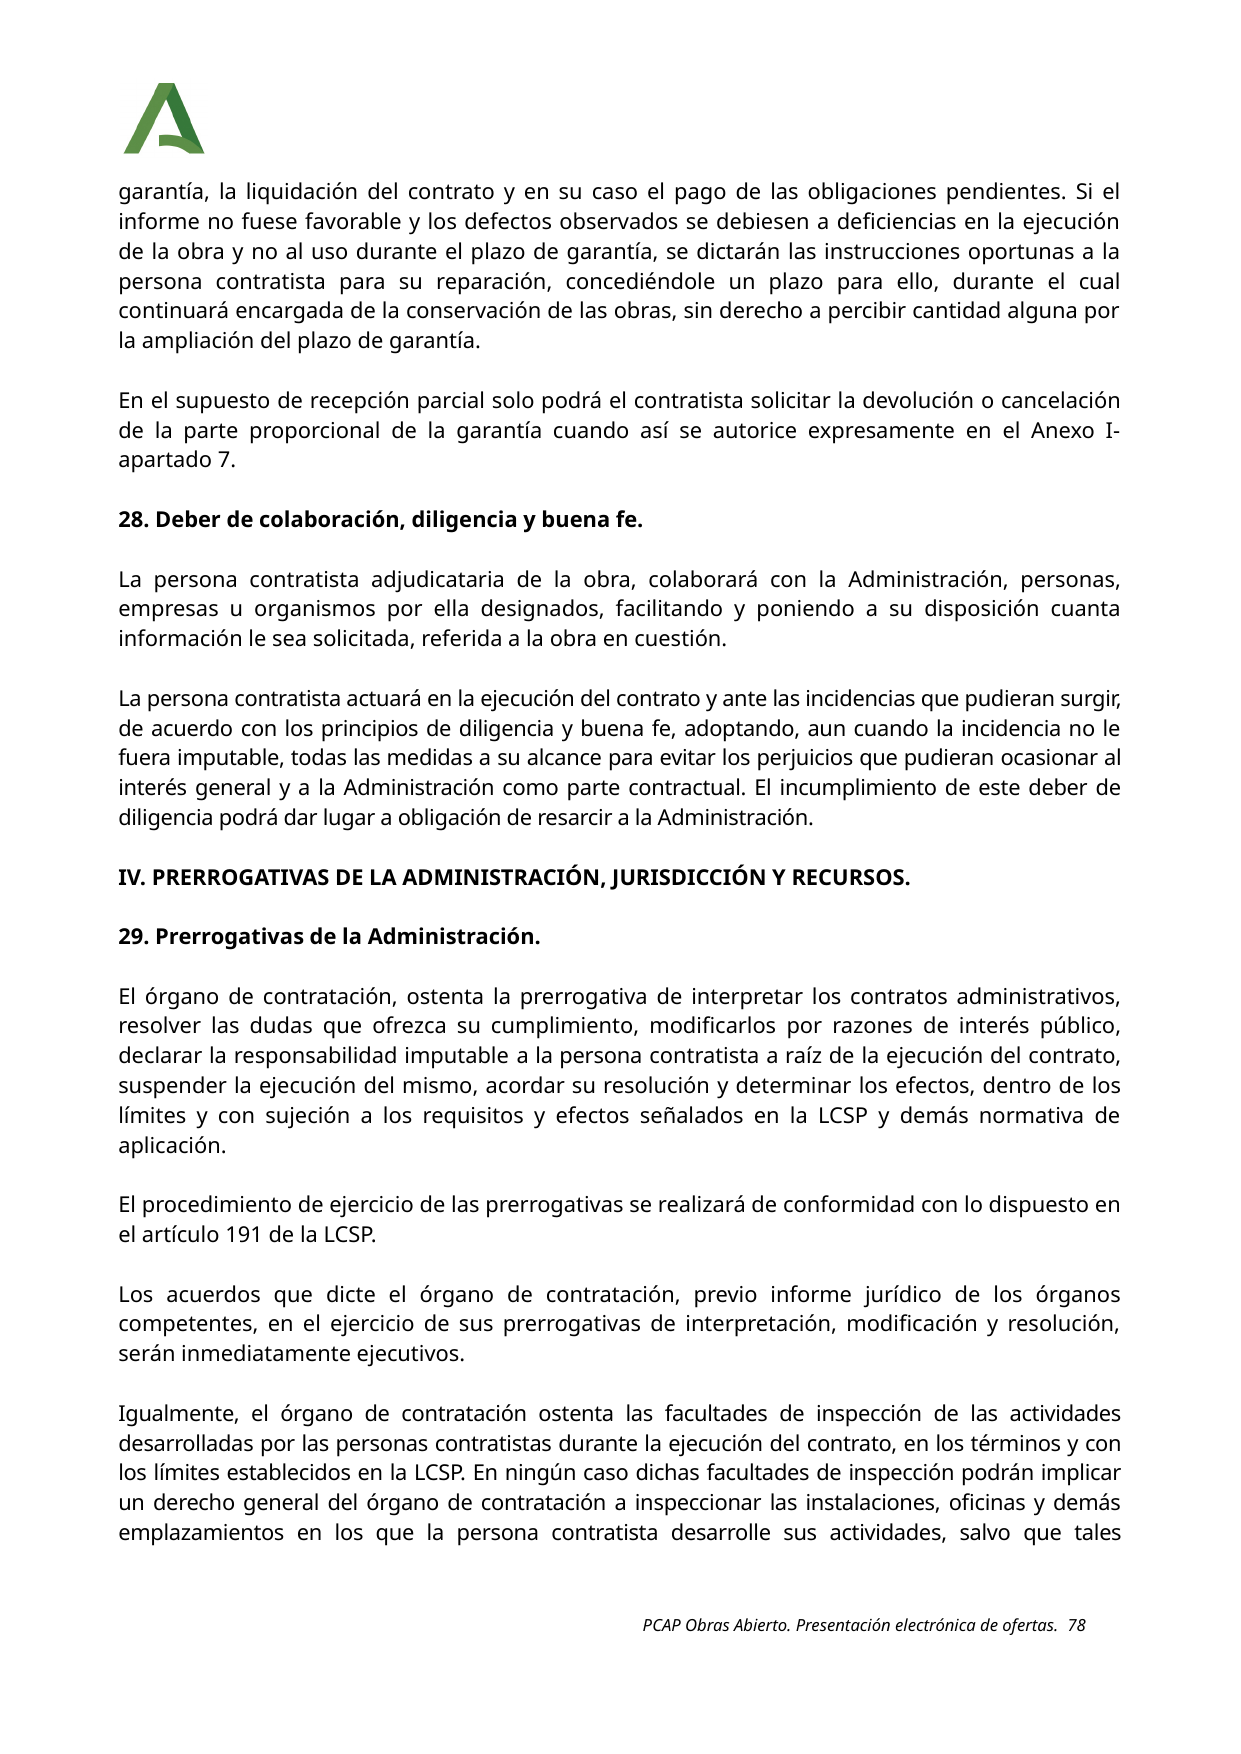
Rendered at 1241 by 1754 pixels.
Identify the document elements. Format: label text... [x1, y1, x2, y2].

picture [119, 78, 209, 158]
subtitle 28. Deber de colaboración, diligencia y buena fe. [118, 504, 1122, 534]
text garantía, la liquidación del contrato y en su caso el pago de las obligaciones pendientes. Si el informe no fuese favorable y los defectos observados se debiesen a deficiencias en la ejecución de la obra y no al uso durante el plazo de garantía, se dictarán las instrucciones oportunas a la persona contratista para su reparación, concediéndole un plazo para ello, durante el cual continuará encargada de la conservación de las obras, sin derecho a percibir cantidad alguna por la ampliación del plazo de garantía. [118, 176, 1122, 355]
text La persona contratista adjudicataria de la obra, colaborará con la Administración, personas, empresas u organismos por ella designados, facilitando y poniendo a su disposición cuanta información le sea solicitada, referida a la obra en cuestión. [118, 564, 1122, 653]
text La persona contratista actuará en la ejecución del contrato y ante las incidencias que pudieran surgir, de acuerdo con los principios de diligencia y buena fe, adoptando, aun cuando la incidencia no le fuera imputable, todas las medidas a su alcance para evitar los perjuicios que pudieran ocasionar al interés general y a la Administración como parte contractual. El incumplimiento de este deber de diligencia podrá dar lugar a obligación de resarcir a la Administración. [118, 683, 1122, 832]
text El órgano de contratación, ostenta la prerrogativa de interpretar los contratos administrativos, resolver las dudas que ofrezca su cumplimiento, modificarlos por razones de interés público, declarar la responsabilidad imputable a la persona contratista a raíz de la ejecución del contrato, suspender la ejecución del mismo, acordar su resolución y determinar los efectos, dentro de los límites y con sujeción a los requisitos y efectos señalados en la LCSP y demás normativa de aplicación. [118, 981, 1122, 1159]
text En el supuesto de recepción parcial solo podrá el contratista solicitar la devolución o cancelación de la parte proporcional de la garantía cuando así se autorice expresamente en el Anexo I-apartado 7. [118, 385, 1122, 474]
text Los acuerdos que dicte el órgano de contratación, previo informe jurídico de los órganos competentes, en el ejercicio de sus prerrogativas de interpretación, modificación y resolución, serán inmediatamente ejecutivos. [118, 1279, 1122, 1368]
subtitle IV. PRERROGATIVAS DE LA ADMINISTRACIÓN, JURISDICCIÓN Y RECURSOS. [118, 862, 1122, 891]
text El procedimiento de ejercicio de las prerrogativas se realizará de conformidad con lo dispuesto en el artículo 191 de la LCSP. [118, 1189, 1122, 1249]
subtitle 29. Prerrogativas de la Administración. [118, 921, 1122, 951]
text Igualmente, el órgano de contratación ostenta las facultades de inspección de las actividades desarrolladas por las personas contratistas durante la ejecución del contrato, en los términos y con los límites establecidos en la LCSP. En ningún caso dichas facultades de inspección podrán implicar un derecho general del órgano de contratación a inspeccionar las instalaciones, oficinas y demás emplazamientos en los que la persona contratista desarrolle sus actividades, salvo que tales [118, 1398, 1122, 1547]
